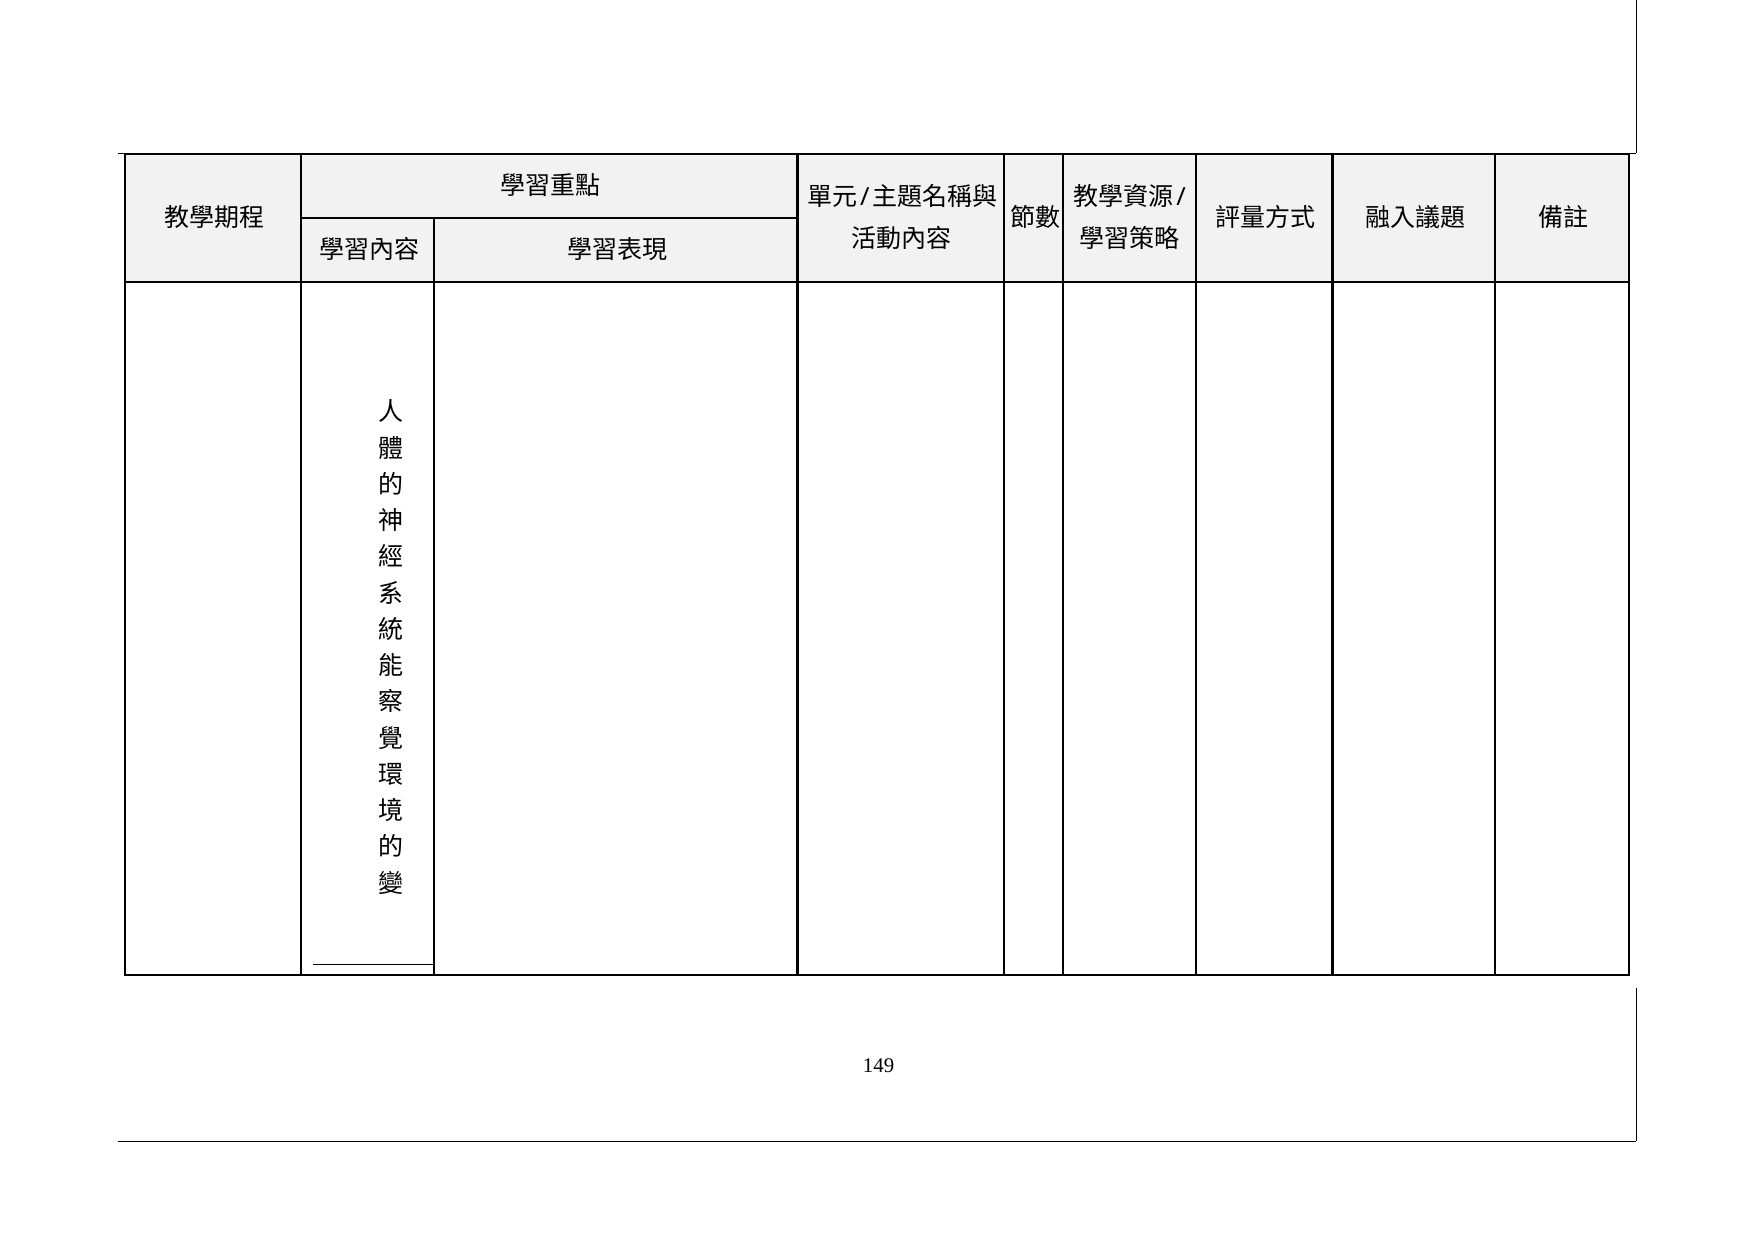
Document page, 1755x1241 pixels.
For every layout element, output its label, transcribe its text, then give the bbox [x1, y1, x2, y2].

table_header 備註 [1496, 155, 1628, 281]
table_cell [126, 283, 300, 974]
table_cell [435, 283, 796, 974]
table_header 評量方式 [1197, 155, 1331, 281]
table_header 學習重點 [302, 155, 796, 217]
table_cell [1005, 283, 1062, 974]
table_cell [1334, 283, 1494, 974]
table_cell 學習表現 [435, 219, 796, 281]
table_cell [1496, 283, 1628, 974]
table_header 教學資源/學習策略 [1064, 155, 1195, 281]
table_cell [1064, 283, 1195, 974]
table_cell 人體的神經系統能察覺環境的變 [302, 283, 433, 974]
table_header 融入議題 [1334, 155, 1494, 281]
table_cell [799, 283, 1003, 974]
table_header 教學期程 [126, 155, 300, 281]
table_header 單元/主題名稱與活動內容 [799, 155, 1003, 281]
table_header 節數 [1005, 155, 1062, 281]
table_cell 學習內容 [302, 219, 433, 281]
table_cell [1197, 283, 1331, 974]
